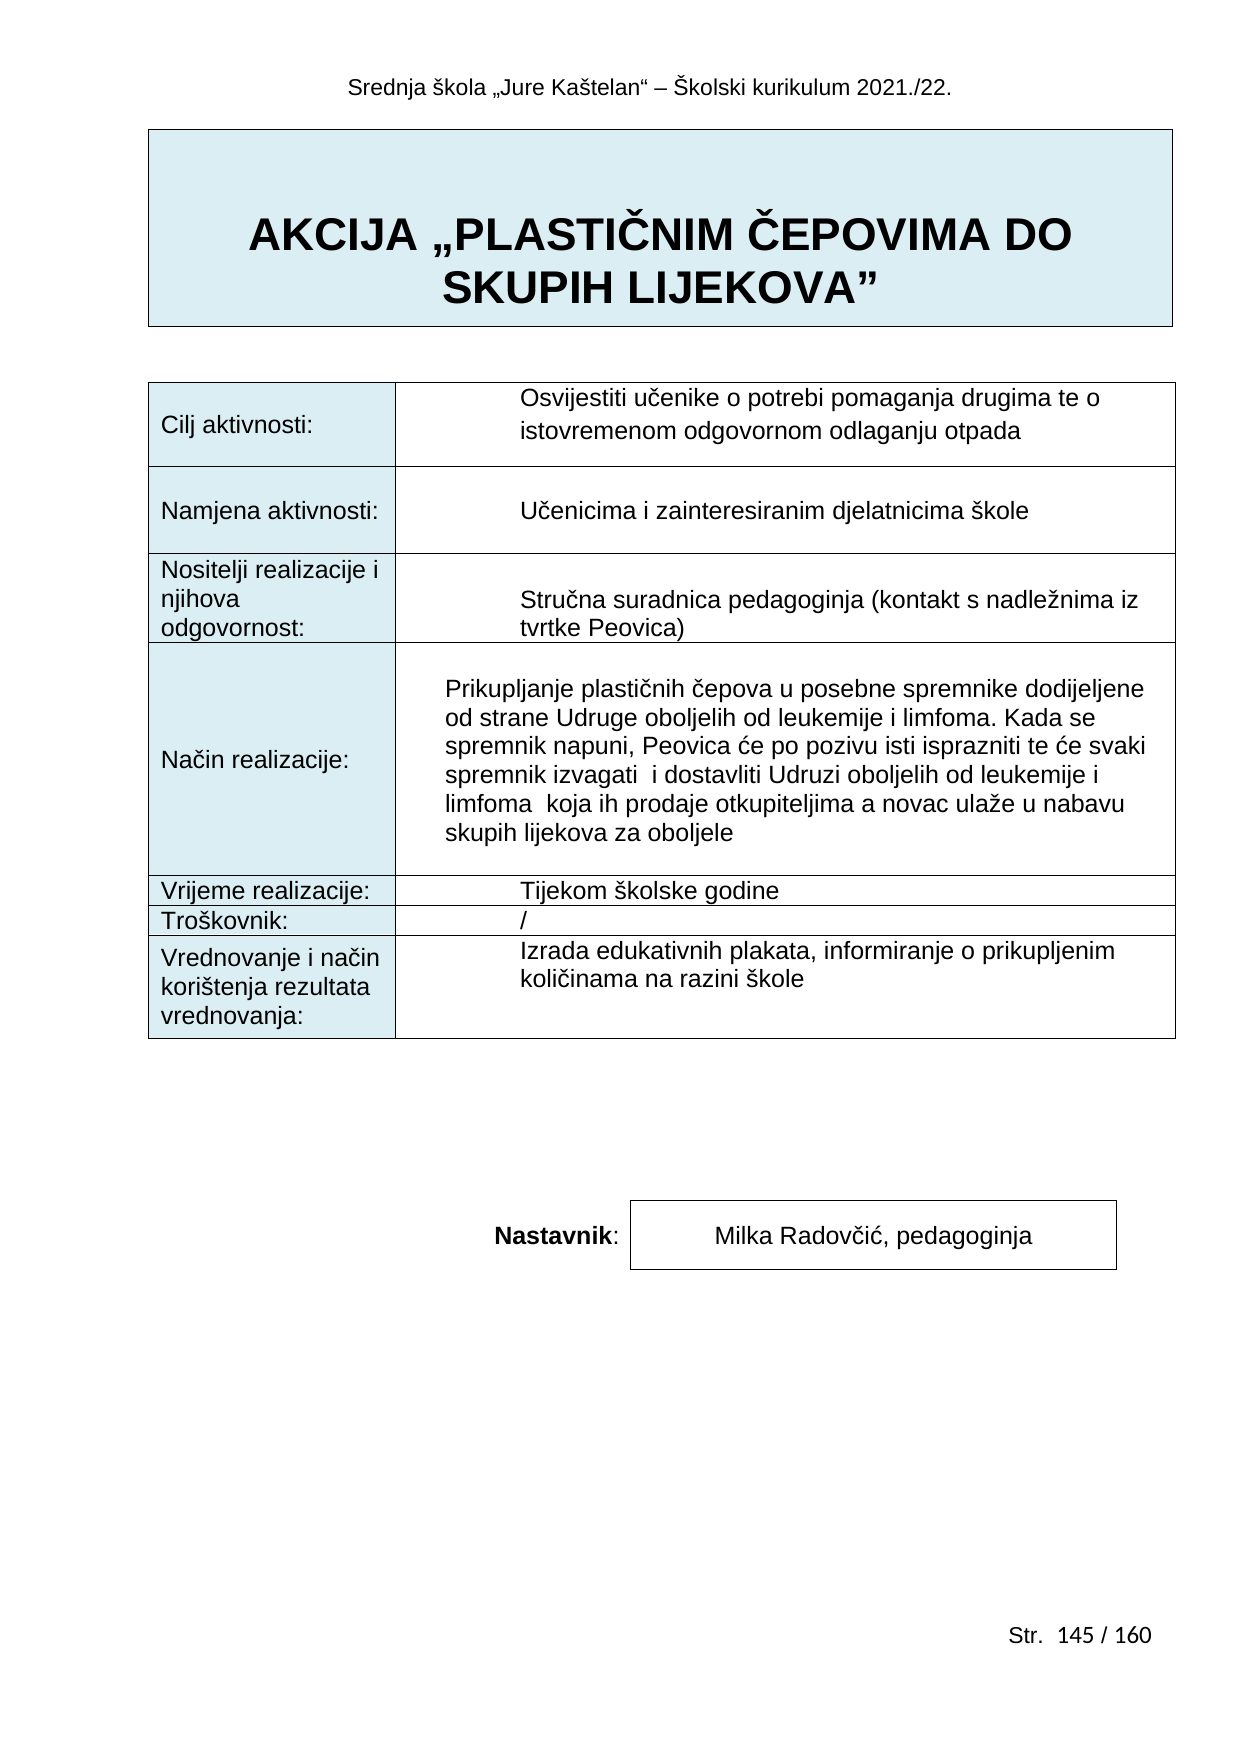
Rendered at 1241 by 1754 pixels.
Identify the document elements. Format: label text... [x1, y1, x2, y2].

table_cell Namjena aktivnosti: [149, 467, 395, 553]
table_cell Način realizacije: [149, 643, 395, 875]
table_header Milka Radovčić, pedagoginja [631, 1201, 1116, 1269]
table_cell Vrednovanje i način korištenja rezultata vrednovanja: [149, 936, 395, 1038]
table_cell Učenicima i zainteresiranim djelatnicima škole [396, 467, 1175, 553]
table_cell Nositelji realizacije i njihova odgovornost: [149, 554, 395, 642]
table_header Osvijestiti učenike o potrebi pomaganja drugima te o istovremenom odgovornom odlaganju otpada [396, 383, 1175, 466]
table_cell Troškovnik: [149, 906, 395, 934]
table_cell / [396, 906, 1175, 934]
table_header AKCIJA „PLASTIČNIM ČEPOVIMA DO SKUPIH LIJEKOVA” [149, 130, 1172, 326]
table_cell Tijekom školske godine [396, 876, 1175, 905]
table_header Nastavnik: [148, 1200, 630, 1269]
table_header Cilj aktivnosti: [149, 383, 395, 466]
table_cell Vrijeme realizacije: [149, 876, 395, 905]
table_cell Prikupljanje plastičnih čepova u posebne spremnike dodijeljene od strane Udruge oboljelih od leukemije i limfoma. Kada se spremnik napuni, Peovica će po pozivu isti isprazniti te će svaki spremnik izvagati i dostavliti Udruzi oboljelih od leukemije i limfoma koja ih prodaje otkupiteljima a novac ulaže u nabavu skupih lijekova za oboljele [396, 643, 1175, 875]
table_cell Izrada edukativnih plakata, informiranje o prikupljenim količinama na razini škole [396, 936, 1175, 1038]
table_cell Stručna suradnica pedagoginja (kontakt s nadležnima iz tvrtke Peovica) [396, 554, 1175, 642]
